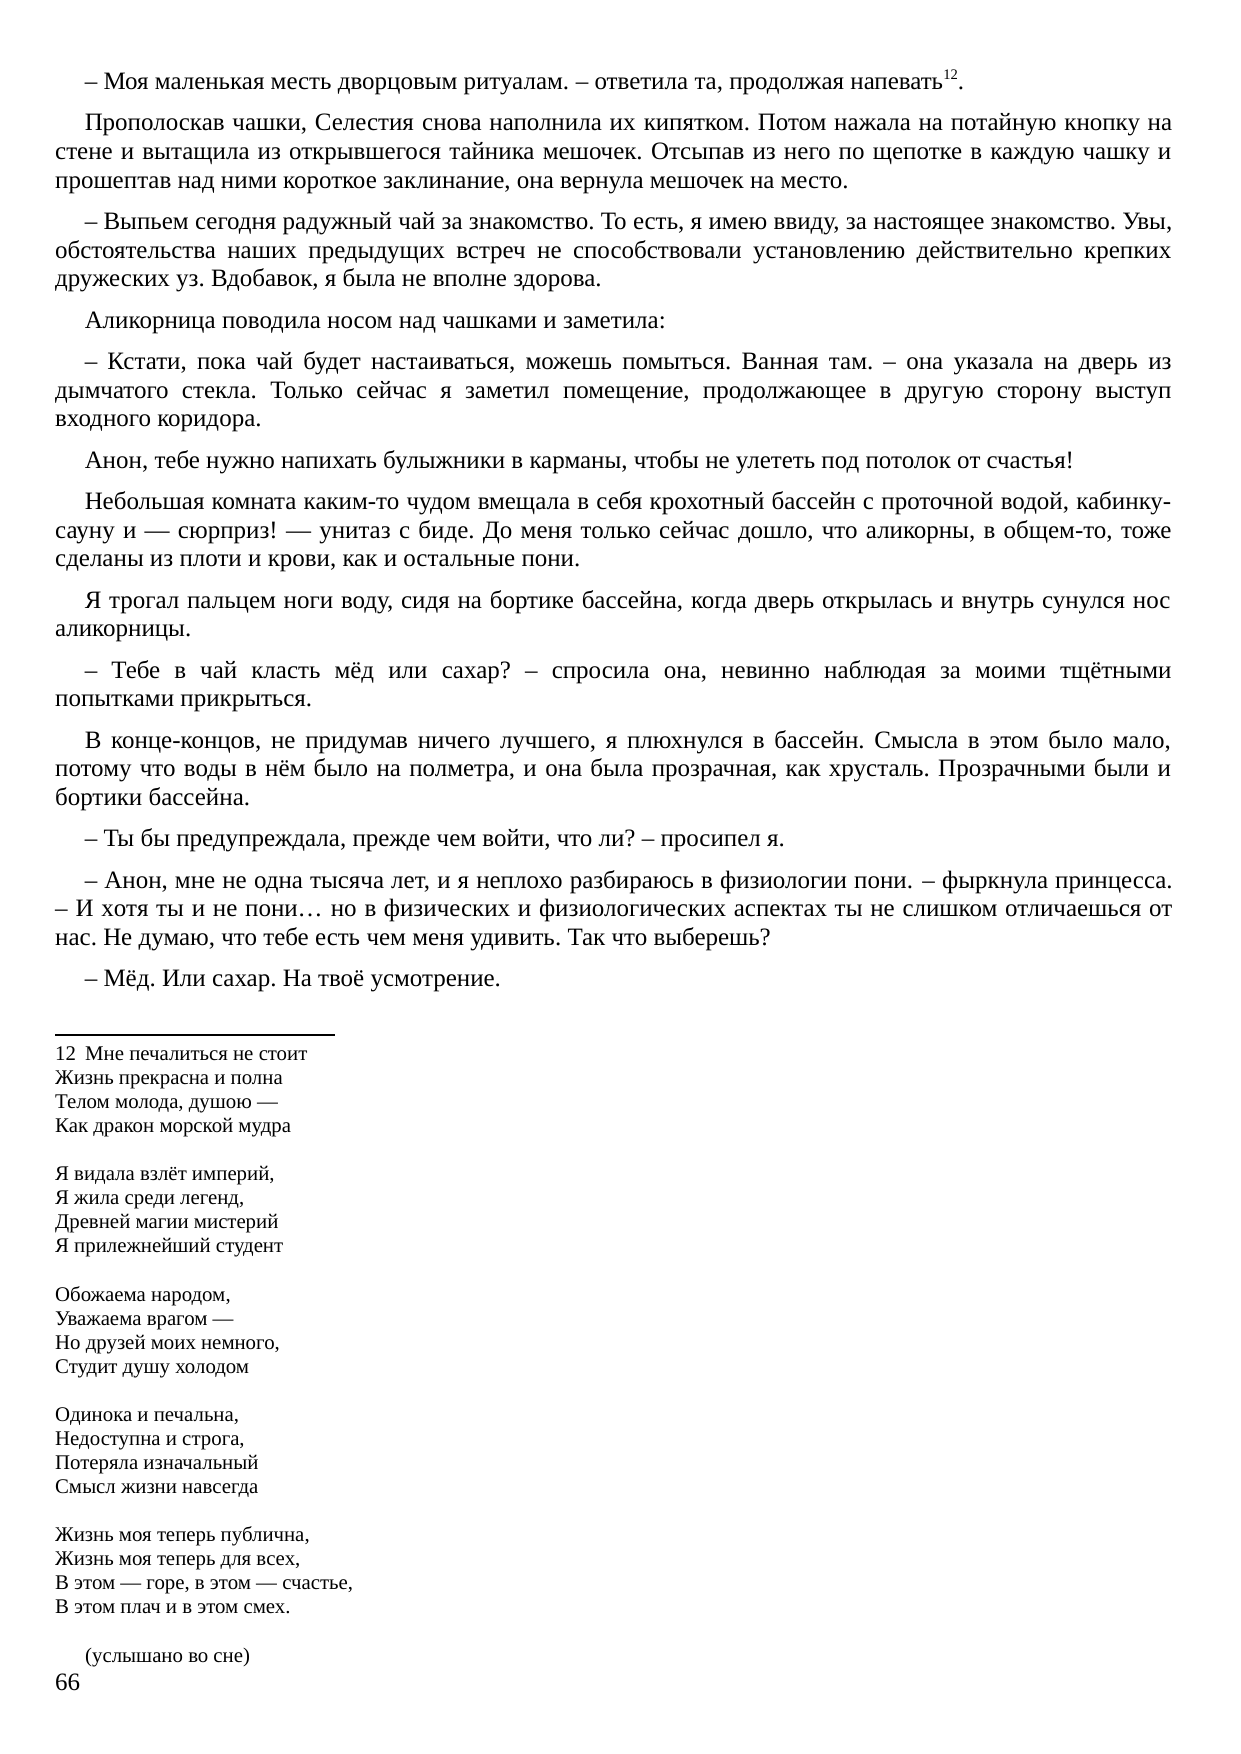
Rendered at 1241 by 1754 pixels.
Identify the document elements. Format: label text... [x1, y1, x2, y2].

text – Выпьем сегодня радужный чай за знакомство. То есть, я имею ввиду, за настоящее знакомство. Увы, обстоятельства наших предыдущих встреч не способствовали установлению действительно крепких дружеских уз. Вдобавок, я была не вполне здорова. [55, 206, 1173, 292]
text В этом плач и в этом смех. [55, 1594, 1173, 1618]
text Небольшая комната каким-то чудом вмещала в себя крохотный бассейн с проточной водой, кабинку-сауну и — сюрприз! — унитаз с биде. До меня только сейчас дошло, что аликорны, в общем-то, тоже сделаны из плоти и крови, как и остальные пони. [55, 486, 1173, 572]
text В этом — горе, в этом — счастье, [55, 1570, 1173, 1594]
text Мне печалиться не стоит [55, 1041, 1173, 1065]
text – Анон, мне не одна тысяча лет, и я неплохо разбираюсь в физиологии пони. – фыркнула принцесса. – И хотя ты и не пони… но в физических и физиологических аспектах ты не слишком отличаешься от нас. Не думаю, что тебе есть чем меня удивить. Так что выберешь? [55, 865, 1173, 951]
text Потеряла изначальный [55, 1450, 1173, 1474]
text – Моя маленькая месть дворцовым ритуалам. – ответила та, продолжая напевать. [55, 66, 1173, 95]
text – Кстати, пока чай будет настаиваться, можешь помыться. Ванная там. – она указала на дверь из дымчатого стекла. Только сейчас я заметил помещение, продолжающее в другую сторону выступ входного коридора. [55, 346, 1173, 432]
text Жизнь моя теперь для всех, [55, 1546, 1173, 1570]
text Смысл жизни навсегда [55, 1474, 1173, 1498]
text Телом молода, душою — [55, 1089, 1173, 1113]
text – Ты бы предупреждала, прежде чем войти, что ли? – просипел я. [55, 823, 1173, 852]
text Я жила среди легенд, [55, 1185, 1173, 1209]
text Одинока и печальна, [55, 1402, 1173, 1426]
text Как дракон морской мудра [55, 1113, 1173, 1137]
text Жизнь прекрасна и полна [55, 1065, 1173, 1089]
text Обожаема народом, [55, 1282, 1173, 1306]
text (услышано во сне) [55, 1618, 1173, 1667]
text – Тебе в чай класть мёд или сахар? – спросила она, невинно наблюдая за моими тщётными попытками прикрыться. [55, 655, 1173, 712]
text Уважаема врагом — [55, 1306, 1173, 1330]
text Прополоскав чашки, Селестия снова наполнила их кипятком. Потом нажала на потайную кнопку на стене и вытащила из открывшегося тайника мешочек. Отсыпав из него по щепотке в каждую чашку и прошептав над ними короткое заклинание, она вернула мешочек на место. [55, 107, 1173, 193]
text Студит душу холодом [55, 1354, 1173, 1378]
text Недоступна и строга, [55, 1426, 1173, 1450]
text Жизнь моя теперь публична, [55, 1522, 1173, 1546]
text В конце-концов, не придумав ничего лучшего, я плюхнулся в бассейн. Смысла в этом было мало, потому что воды в нём было на полметра, и она была прозрачная, как хрусталь. Прозрачными были и бортики бассейна. [55, 725, 1173, 811]
text Аликорница поводила носом над чашками и заметила: [55, 305, 1173, 333]
text Я видала взлёт империй, [55, 1161, 1173, 1185]
text – Мёд. Или сахар. На твоё усмотрение. [55, 963, 1173, 992]
text Древней магии мистерий [55, 1209, 1173, 1233]
text Я трогал пальцем ноги воду, сидя на бортике бассейна, когда дверь открылась и внутрь сунулся нос аликорницы. [55, 585, 1173, 642]
text Анон, тебе нужно напихать булыжники в карманы, чтобы не улететь под потолок от счастья! [55, 445, 1173, 473]
text Я прилежнейший студент [55, 1233, 1173, 1257]
text Но друзей моих немного, [55, 1330, 1173, 1354]
